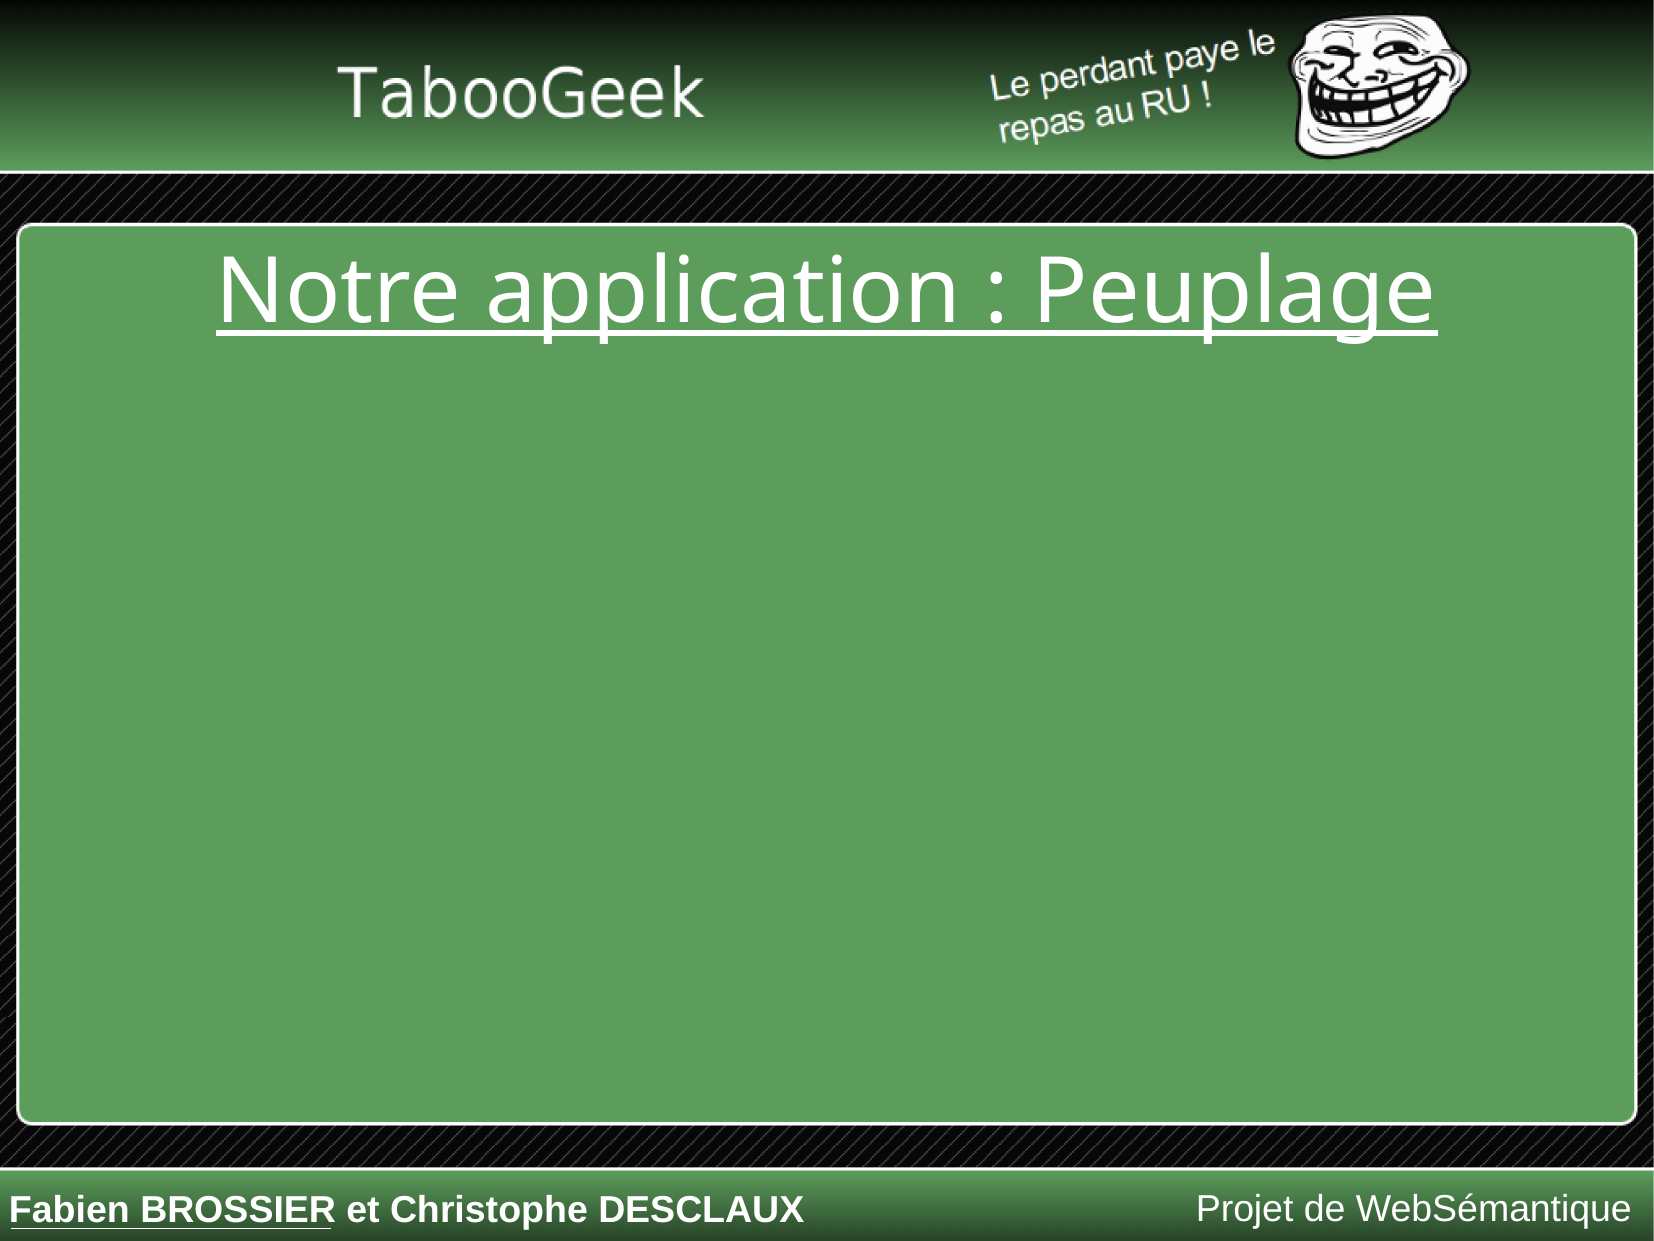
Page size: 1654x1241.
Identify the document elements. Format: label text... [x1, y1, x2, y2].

picture [0, 0, 1654, 1241]
title Notre application : Peuplage [35, 213, 1619, 362]
